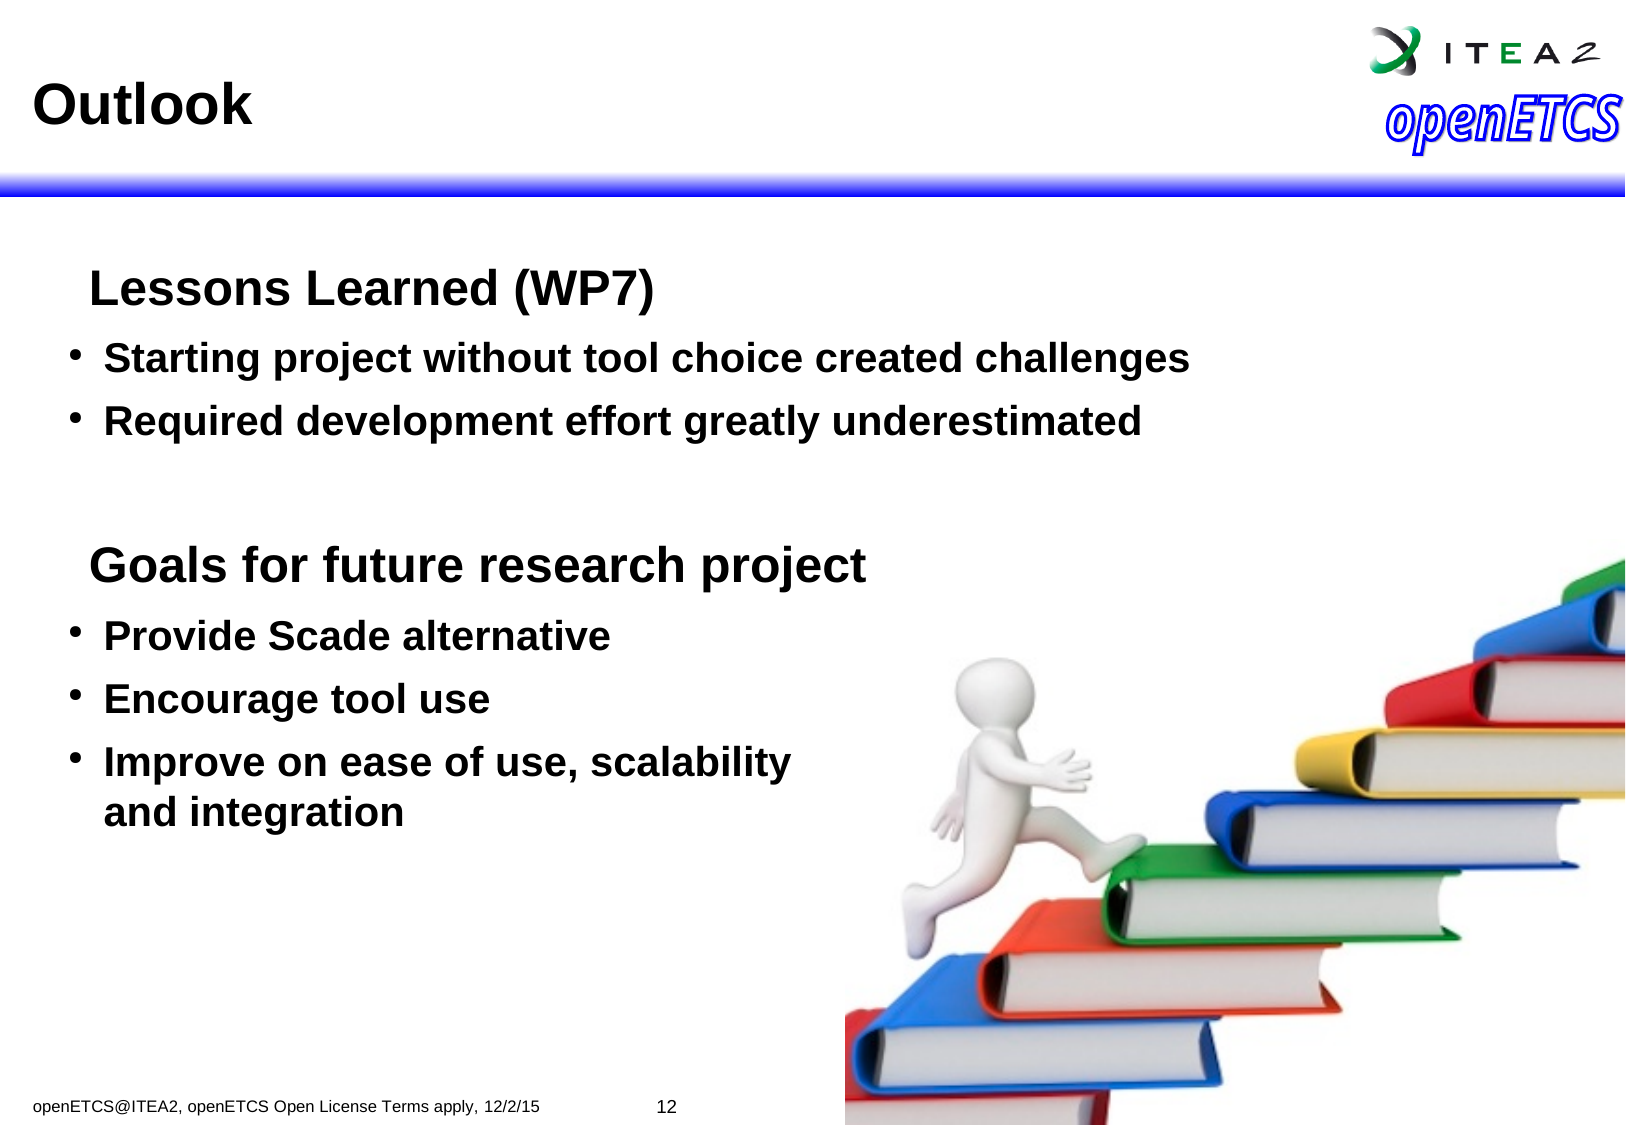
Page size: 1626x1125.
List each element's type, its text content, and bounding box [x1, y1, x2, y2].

picture [845, 539, 1626, 1125]
list Lessons Learned (WP7) Starting project without tool choice created challenges Required development effort greatly underestimated Goals for future research project Provide Scade alternative Encourage tool use Improve on ease of use, scalability and integration [32, 255, 1593, 908]
picture [1348, 26, 1626, 76]
title Outlook [32, 66, 1356, 173]
